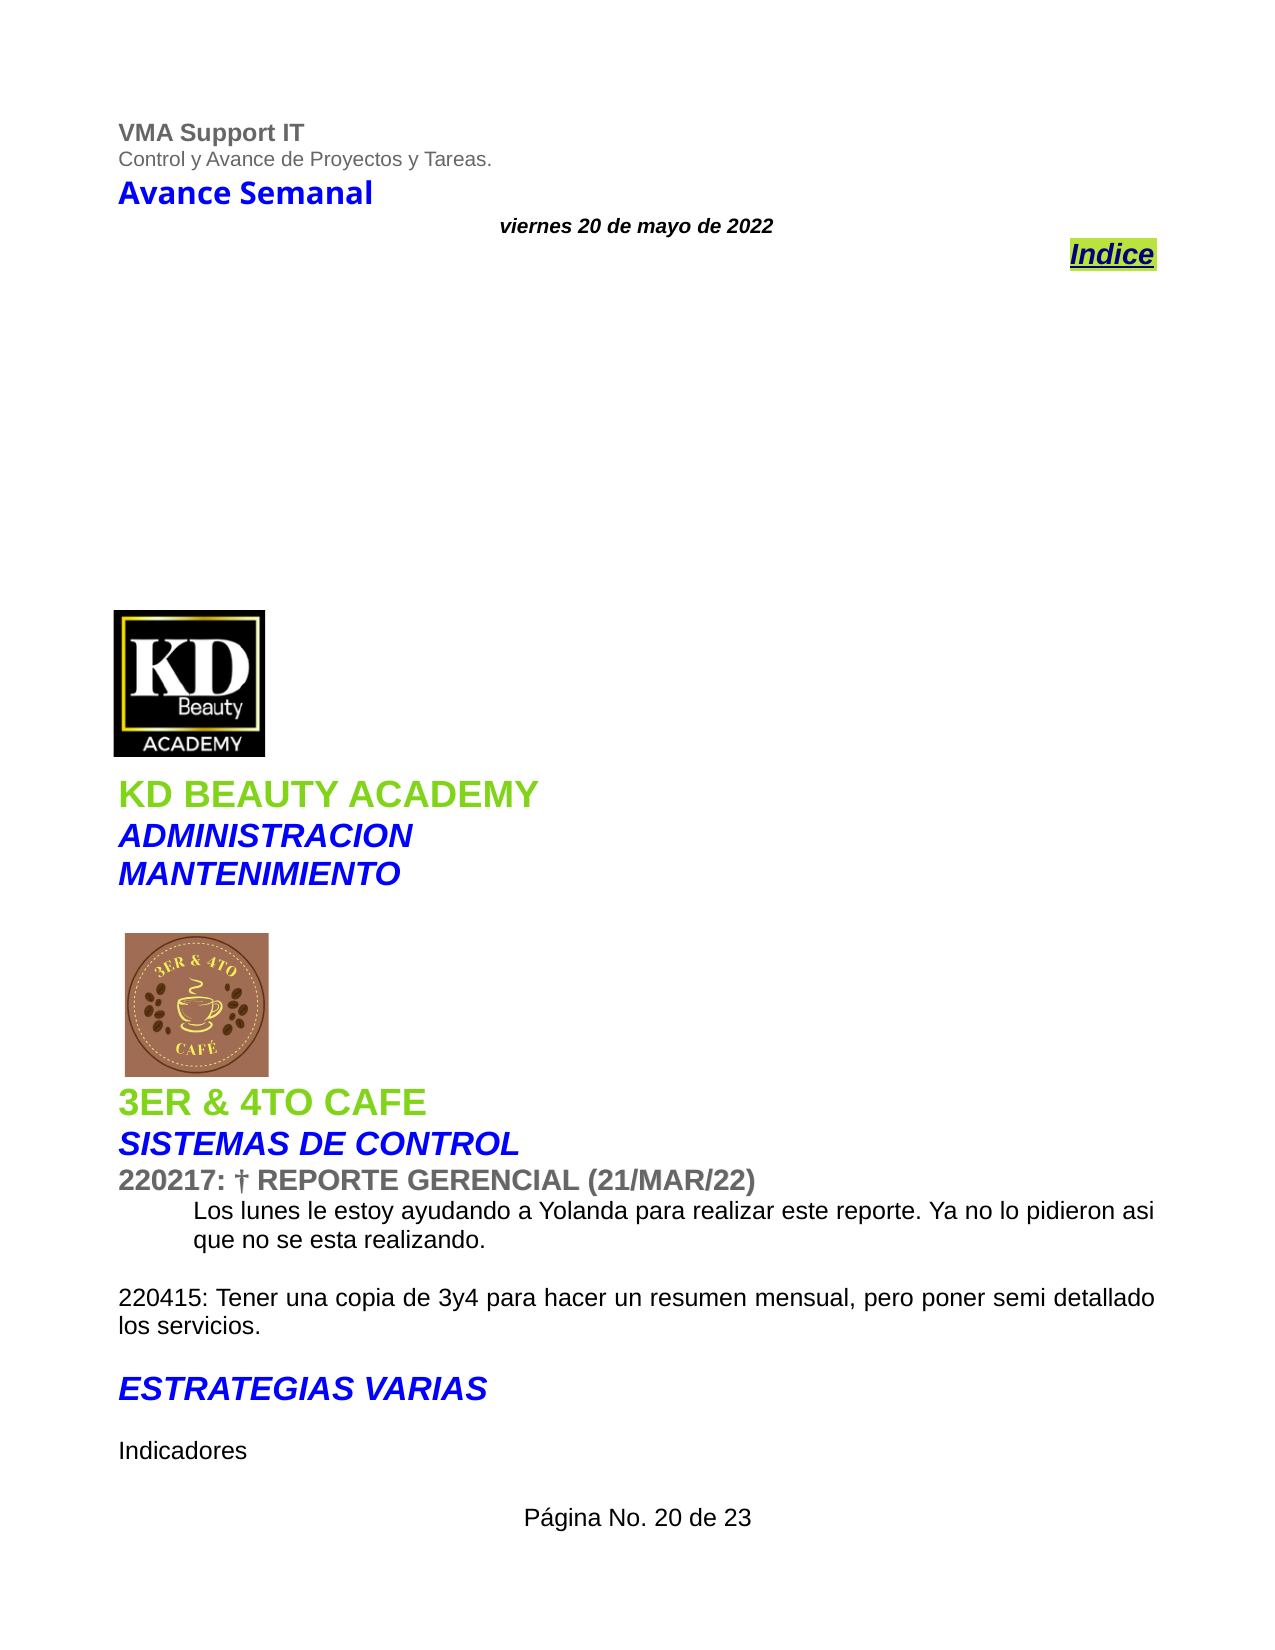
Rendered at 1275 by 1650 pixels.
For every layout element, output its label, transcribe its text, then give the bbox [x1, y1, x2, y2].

subtitle 220217: † REPORTE GERENCIAL (21/MAR/22) [118, 1162, 1157, 1196]
text 220415: Tener una copia de 3y4 para hacer un resumen mensual, pero poner semi detallado los servicios. [118, 1282, 1157, 1340]
picture [113, 610, 266, 757]
subtitle MANTENIMIENTO [118, 854, 1157, 893]
subtitle SISTEMAS DE CONTROL [118, 1124, 1157, 1162]
subtitle 3ER & 4TO CAFE [118, 1080, 1157, 1124]
subtitle ADMINISTRACION [118, 816, 1157, 854]
subtitle ESTRATEGIAS VARIAS [118, 1369, 1157, 1407]
text Indicadores [118, 1436, 1157, 1465]
text Los lunes le estoy ayudando a Yolanda para realizar este reporte. Ya no lo pidieron asi que no se esta realizando. [193, 1196, 1157, 1254]
subtitle KD BEAUTY ACADEMY [118, 772, 1157, 816]
picture [124, 933, 269, 1077]
